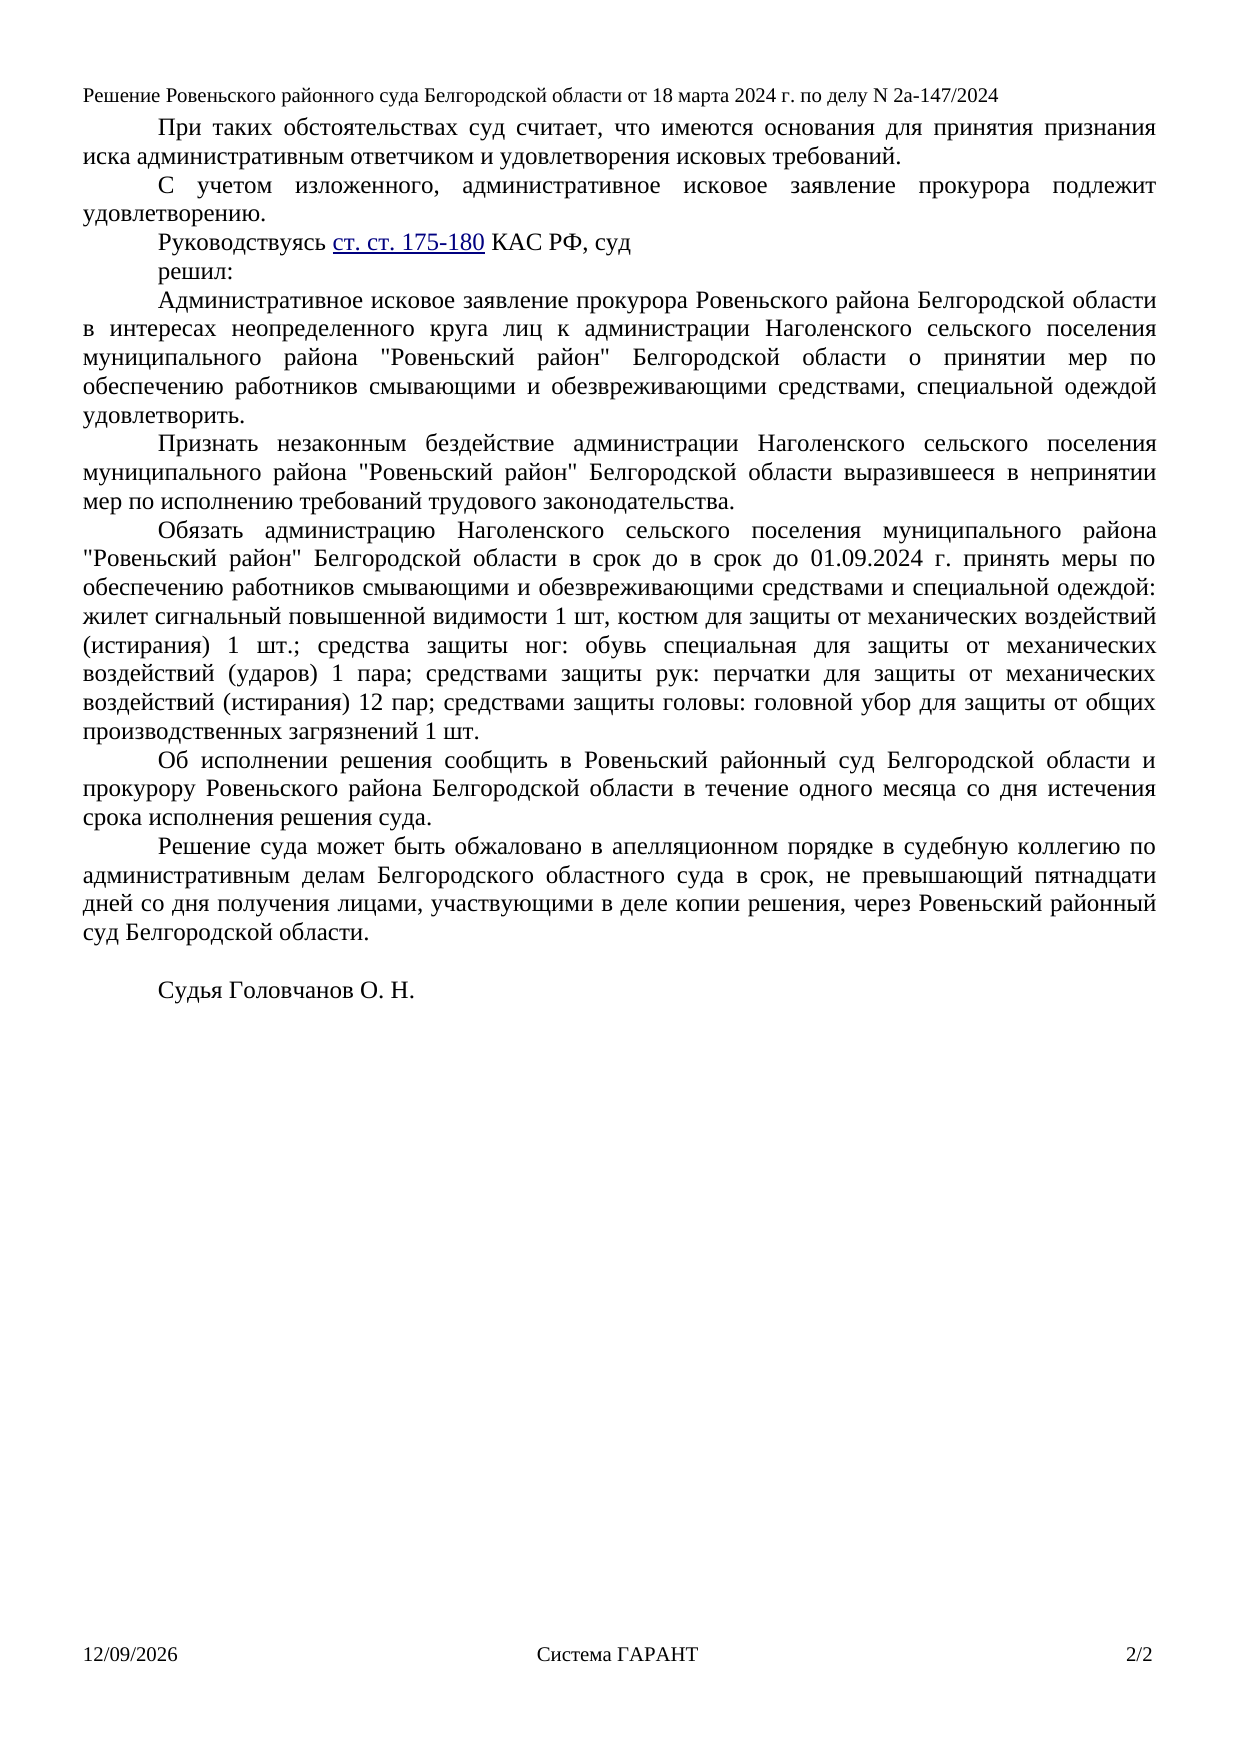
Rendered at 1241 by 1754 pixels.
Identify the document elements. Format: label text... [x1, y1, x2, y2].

text С учетом изложенного, административное исковое заявление прокурора подлежит удовлетворению. [83, 170, 1157, 227]
text Решение суда может быть обжаловано в апелляционном порядке в судебную коллегию по административным делам Белгородского областного суда в срок, не превышающий пятнадцати дней со дня получения лицами, участвующими в деле копии решения, через Ровеньский районный суд Белгородской области. [83, 831, 1157, 946]
text решил: [83, 256, 1157, 285]
text Административное исковое заявление прокурора Ровеньского района Белгородской области в интересах неопределенного круга лиц к администрации Наголенского сельского поселения муниципального района "Ровеньский район" Белгородской области о принятии мер по обеспечению работников смывающими и обезвреживающими средствами, специальной одеждой удовлетворить. [83, 285, 1157, 428]
text При таких обстоятельствах суд считает, что имеются основания для принятия признания иска административным ответчиком и удовлетворения исковых требований. [83, 112, 1157, 170]
text Признать незаконным бездействие администрации Наголенского сельского поселения муниципального района "Ровеньский район" Белгородской области выразившееся в непринятии мер по исполнению требований трудового законодательства. [83, 428, 1157, 515]
text Судья Головчанов О. Н. [83, 975, 1157, 1003]
text Обязать администрацию Наголенского сельского поселения муниципального района "Ровеньский район" Белгородской области в срок до в срок до 01.09.2024 г. принять меры по обеспечению работников смывающими и обезвреживающими средствами и специальной одеждой: жилет сигнальный повышенной видимости 1 шт, костюм для защиты от механических воздействий (истирания) 1 шт.; средства защиты ног: обувь специальная для защиты от механических воздействий (ударов) 1 пара; средствами защиты рук: перчатки для защиты от механических воздействий (истирания) 12 пар; средствами защиты головы: головной убор для защиты от общих производственных загрязнений 1 шт. [83, 515, 1157, 745]
text Об исполнении решения сообщить в Ровеньский районный суд Белгородской области и прокурору Ровеньского района Белгородской области в течение одного месяца со дня истечения срока исполнения решения суда. [83, 745, 1157, 831]
text Руководствуясь ст. ст. 175-180 КАС РФ, суд [83, 227, 1157, 256]
